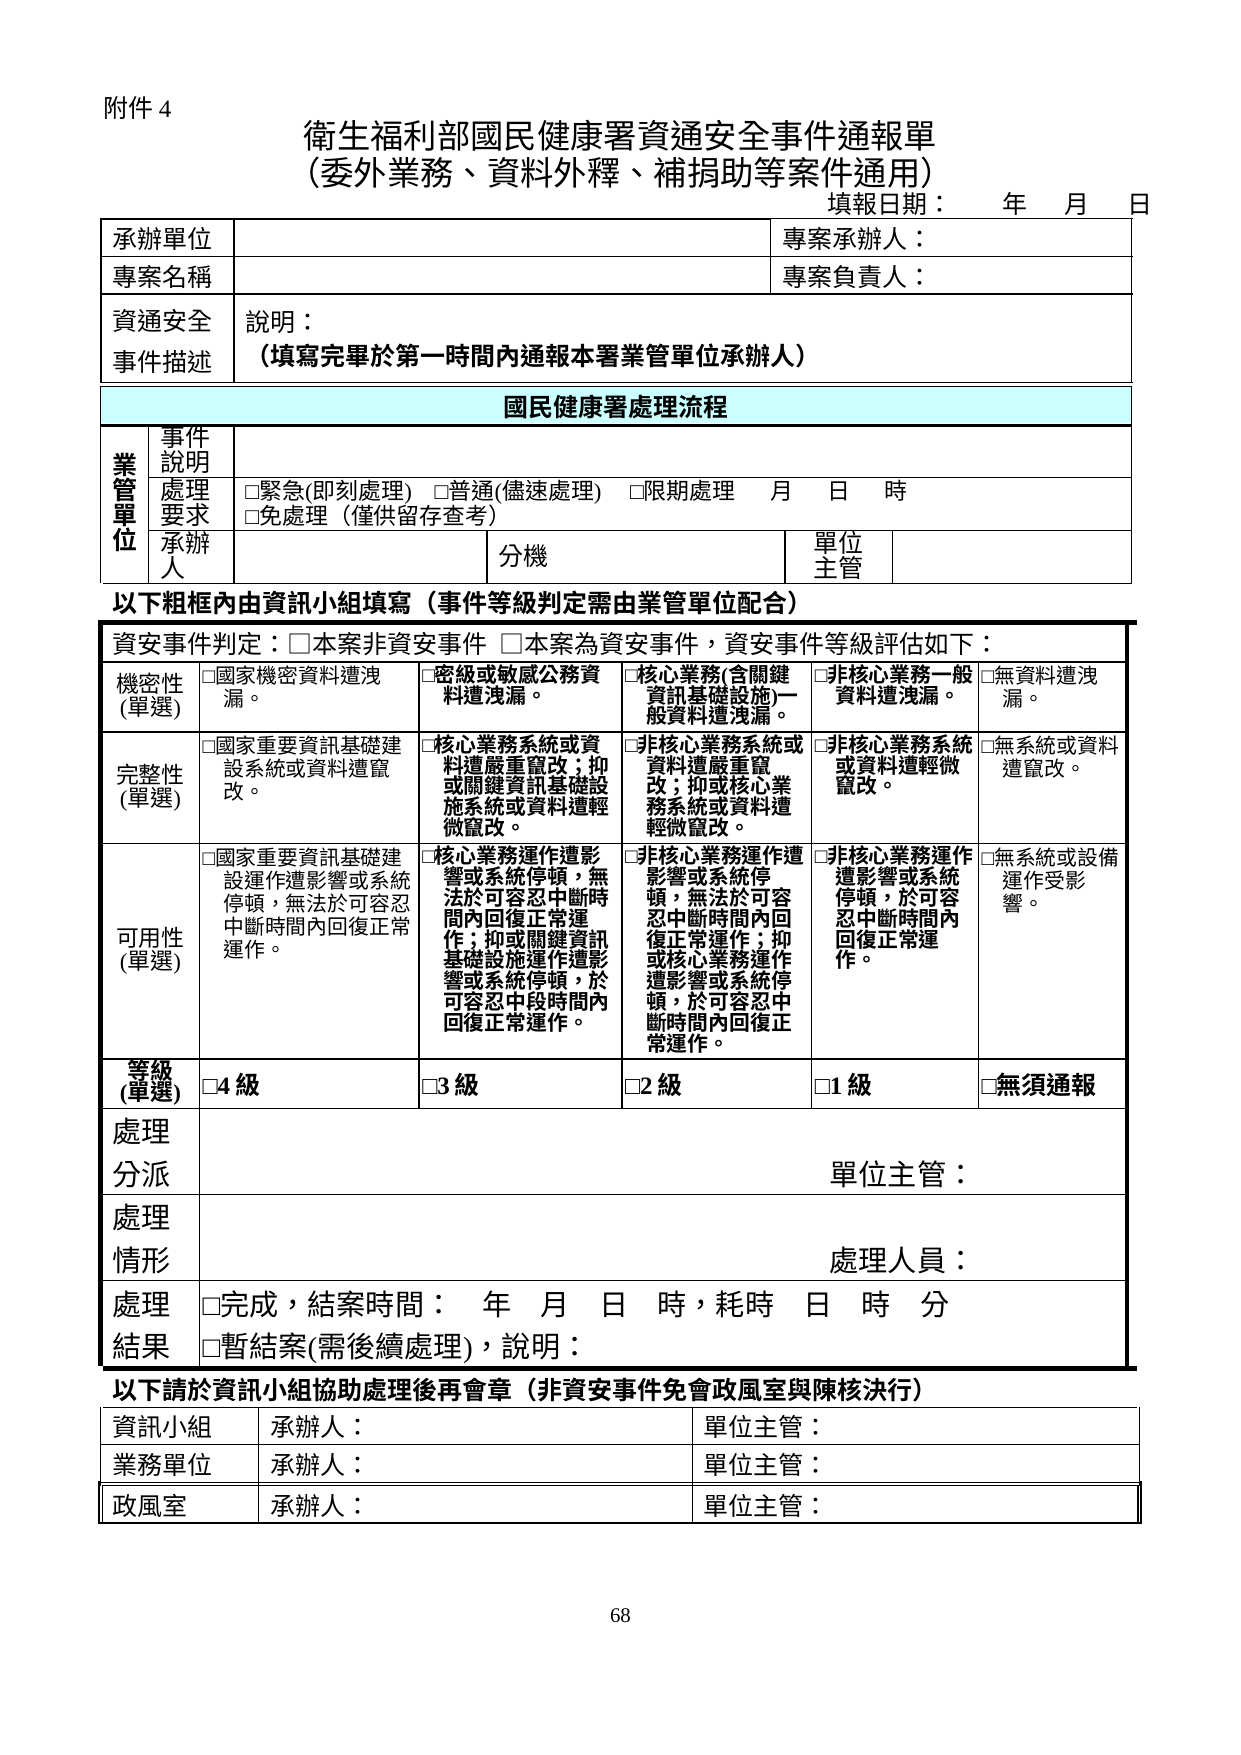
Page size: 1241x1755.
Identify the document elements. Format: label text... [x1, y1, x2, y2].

table_cell □密級或敏感公務資料遭洩漏。 [420, 663, 621, 731]
table_header [235, 220, 770, 256]
table_cell [1132, 731, 1139, 843]
table_cell [1132, 661, 1139, 731]
table_cell 等級 (單選) [103, 1060, 199, 1107]
table_cell 處理情形 [103, 1195, 199, 1280]
table_cell 事件說明 [149, 427, 233, 477]
table_cell [1132, 530, 1139, 583]
table_cell [1132, 386, 1139, 423]
text 衛生福利部國民健康署資通安全事件通報單 [89, 81, 1152, 156]
table_cell 業務單位 [101, 1445, 258, 1481]
table_cell □2級 [623, 1060, 811, 1107]
table_cell □非核心業務運作遭影響或系統停頓，於可容忍中斷時間內回復正常運作。 [812, 844, 978, 1058]
table_cell [235, 531, 486, 583]
table_cell □核心業務系統或資料遭嚴重竄改；抑或關鍵資訊基礎設施系統或資料遭輕微竄改。 [420, 733, 621, 843]
table_cell 處理結果 [103, 1281, 199, 1366]
table_cell 單位主管： [693, 1445, 1139, 1481]
text （委外業務、資料外釋、補捐助等案件通用） [89, 156, 1152, 193]
table_cell 處理 分派 [103, 1109, 199, 1193]
table_cell □國家重要資訊基礎建設運作遭影響或系統停頓，無法於可容忍中斷時間內回復正常運作。 [200, 844, 418, 1058]
table_cell 以下粗框內由資訊小組填寫（事件等級判定需由業管單位配合） [103, 584, 1137, 620]
table_header [1132, 218, 1139, 256]
table_cell [1132, 424, 1139, 477]
table_cell [235, 257, 770, 293]
table_cell 承辦人： [259, 1445, 692, 1481]
text 附件4 [104, 88, 199, 124]
table_cell 單位主管： [693, 1408, 1139, 1444]
table_cell □完成，結案時間： 年 月 日 時，耗時 日 時 分 □暫結案(需後續處理)，說明： [200, 1281, 1125, 1366]
table_cell 國民健康署處理流程 [101, 387, 1131, 423]
table_cell □無系統或設備運作受影響。 [979, 844, 1125, 1058]
table_cell □國家重要資訊基礎建設系統或資料遭竄改。 [200, 733, 418, 843]
table_cell 說明： （填寫完畢於第一時間內通報本署業管單位承辦人） [235, 295, 1131, 382]
table_cell 承辦人： [259, 1486, 692, 1522]
table_cell 單位主管： [693, 1486, 1137, 1522]
table_cell 資訊小組 [101, 1408, 258, 1444]
table_cell 政風室 [103, 1486, 258, 1522]
table_cell 專案負責人： [771, 257, 1131, 293]
table_cell [893, 531, 1131, 583]
table_cell □非核心業務系統或資料遭輕微竄改。 [812, 733, 978, 843]
table_cell 機密性 (單選) [103, 663, 199, 731]
table_cell 處理人員： [200, 1195, 1125, 1280]
table_cell [235, 427, 1131, 477]
table_cell □4級 [200, 1060, 418, 1107]
table_cell 可用性 (單選) [103, 844, 199, 1058]
table_cell 分機 [488, 531, 784, 583]
table_header 承辦單位 [102, 220, 233, 256]
table_cell [1132, 843, 1139, 1058]
table_cell 承辦人 [149, 531, 233, 583]
table_cell [1132, 1058, 1139, 1107]
table_cell 單位 主管 [786, 531, 892, 583]
table_cell 業管單位 [101, 427, 148, 583]
table_cell □緊急(即刻處理) □普通(儘速處理) □限期處理 月 日 時 □免處理（僅供留存查考） [235, 478, 1131, 530]
table_cell □無資料遭洩漏。 [979, 663, 1125, 731]
table_cell [1132, 1280, 1139, 1366]
table_cell □1級 [812, 1060, 978, 1107]
table_cell □核心業務(含關鍵資訊基礎設施)一般資料遭洩漏。 [623, 663, 811, 731]
table_cell □國家機密資料遭洩漏。 [200, 663, 418, 731]
table_cell [1132, 1108, 1139, 1193]
table_cell 專案名稱 [102, 257, 233, 293]
table_cell □非核心業務運作遭影響或系統停頓，無法於可容忍中斷時間內回復正常運作；抑或核心業務運作遭影響或系統停頓，於可容忍中斷時間內回復正常運作。 [623, 844, 811, 1058]
table_cell □無系統或資料遭竄改。 [979, 733, 1125, 843]
table_cell 以下請於資訊小組協助處理後再會章（非資安事件免會政風室與陳核決行） [103, 1371, 1137, 1407]
table_cell 處理要求 [149, 478, 233, 530]
table_cell [1132, 256, 1139, 293]
table_header 專案承辦人： [771, 219, 1131, 256]
table_cell [1132, 625, 1139, 661]
table_cell 單位主管： [200, 1109, 1125, 1193]
table_cell □非核心業務系統或資料遭嚴重竄改；抑或核心業務系統或資料遭輕微竄改。 [623, 733, 811, 843]
table_cell [1132, 1194, 1139, 1280]
text 填報日期： 年 月 日 [89, 193, 1152, 218]
table_cell 承辦人： [259, 1408, 692, 1444]
table_cell □非核心業務一般資料遭洩漏。 [812, 663, 978, 731]
table_cell □無須通報 [979, 1060, 1125, 1107]
table_cell 完整性 (單選) [103, 733, 199, 843]
table_cell □3級 [420, 1060, 621, 1107]
table_cell [1132, 477, 1139, 530]
table_cell □核心業務運作遭影響或系統停頓，無法於可容忍中斷時間內回復正常運作；抑或關鍵資訊基礎設施運作遭影響或系統停頓，於可容忍中段時間內回復正常運作。 [420, 844, 621, 1058]
table_cell 資安事件判定：□本案非資安事件 □本案為資安事件，資安事件等級評估如下： [103, 625, 1125, 661]
table_cell 資通安全事件描述 [102, 295, 233, 382]
table_cell [1132, 293, 1139, 382]
